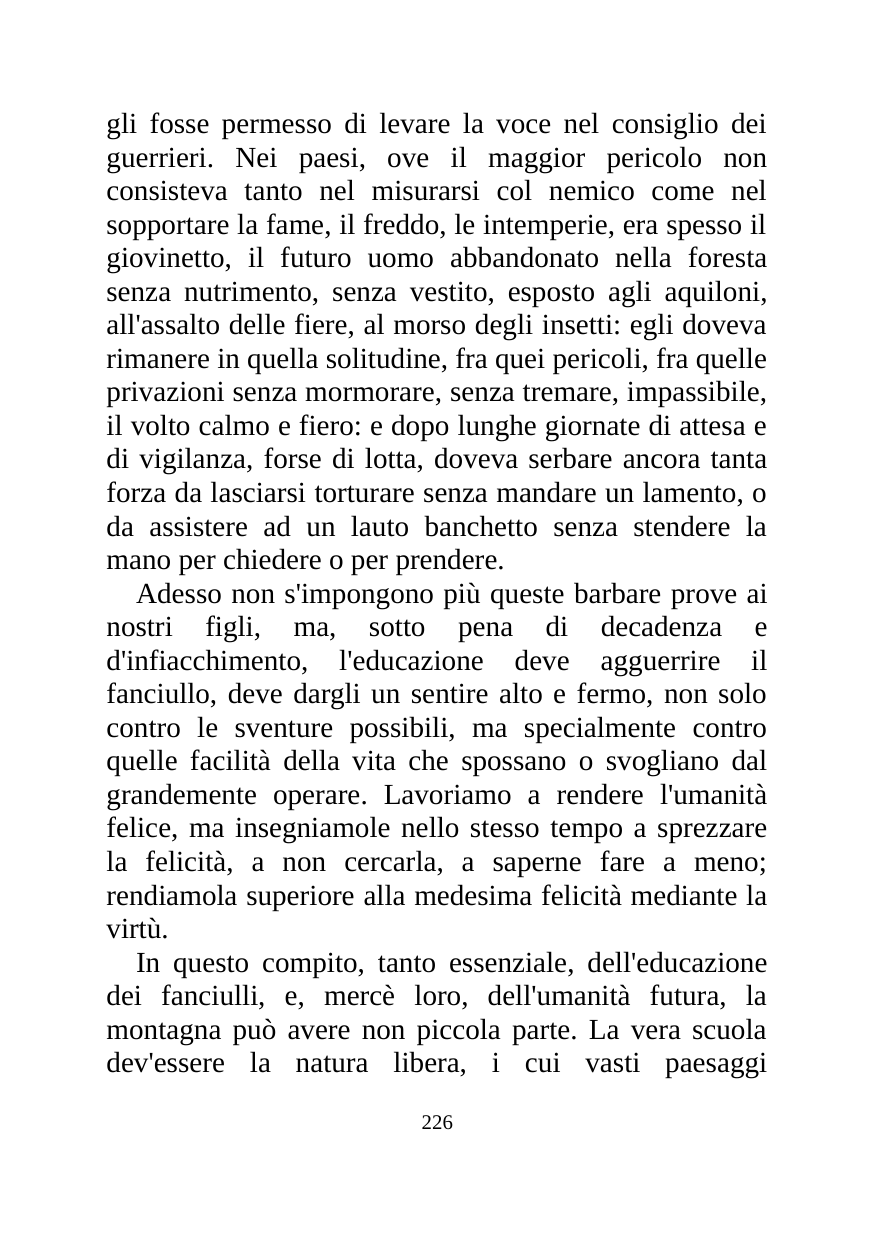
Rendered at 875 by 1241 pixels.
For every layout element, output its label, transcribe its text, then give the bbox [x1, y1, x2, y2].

text In questo compito, tanto essenziale, dell'educazione dei fanciulli, e, mercè loro, dell'umanità futura, la montagna può avere non piccola parte. La vera scuola dev'essere la natura libera, i cui vasti paesaggi [106, 945, 768, 1079]
text gli fosse permesso di levare la voce nel consiglio dei guerrieri. Nei paesi, ove il maggior pericolo non consisteva tanto nel misurarsi col nemico come nel sopportare la fame, il freddo, le intemperie, era spesso il giovinetto, il futuro uomo abbandonato nella foresta senza nutrimento, senza vestito, esposto agli aquiloni, all'assalto delle fiere, al morso degli insetti: egli doveva rimanere in quella solitudine, fra quei pericoli, fra quelle privazioni senza mormorare, senza tremare, impassibile, il volto calmo e fiero: e dopo lunghe giornate di attesa e di vigilanza, forse di lotta, doveva serbare ancora tanta forza da lasciarsi torturare senza mandare un lamento, o da assistere ad un lauto banchetto senza stendere la mano per chiedere o per prendere. [106, 106, 768, 576]
text Adesso non s'impongono più queste barbare prove ai nostri figli, ma, sotto pena di decadenza e d'infiacchimento, l'educazione deve agguerrire il fanciullo, deve dargli un sentire alto e fermo, non solo contro le sventure possibili, ma specialmente contro quelle facilità della vita che spossano o svogliano dal grandemente operare. Lavoriamo a rendere l'umanità felice, ma insegniamole nello stesso tempo a sprezzare la felicità, a non cercarla, a saperne fare a meno; rendiamola superiore alla medesima felicità mediante la virtù. [106, 576, 768, 945]
